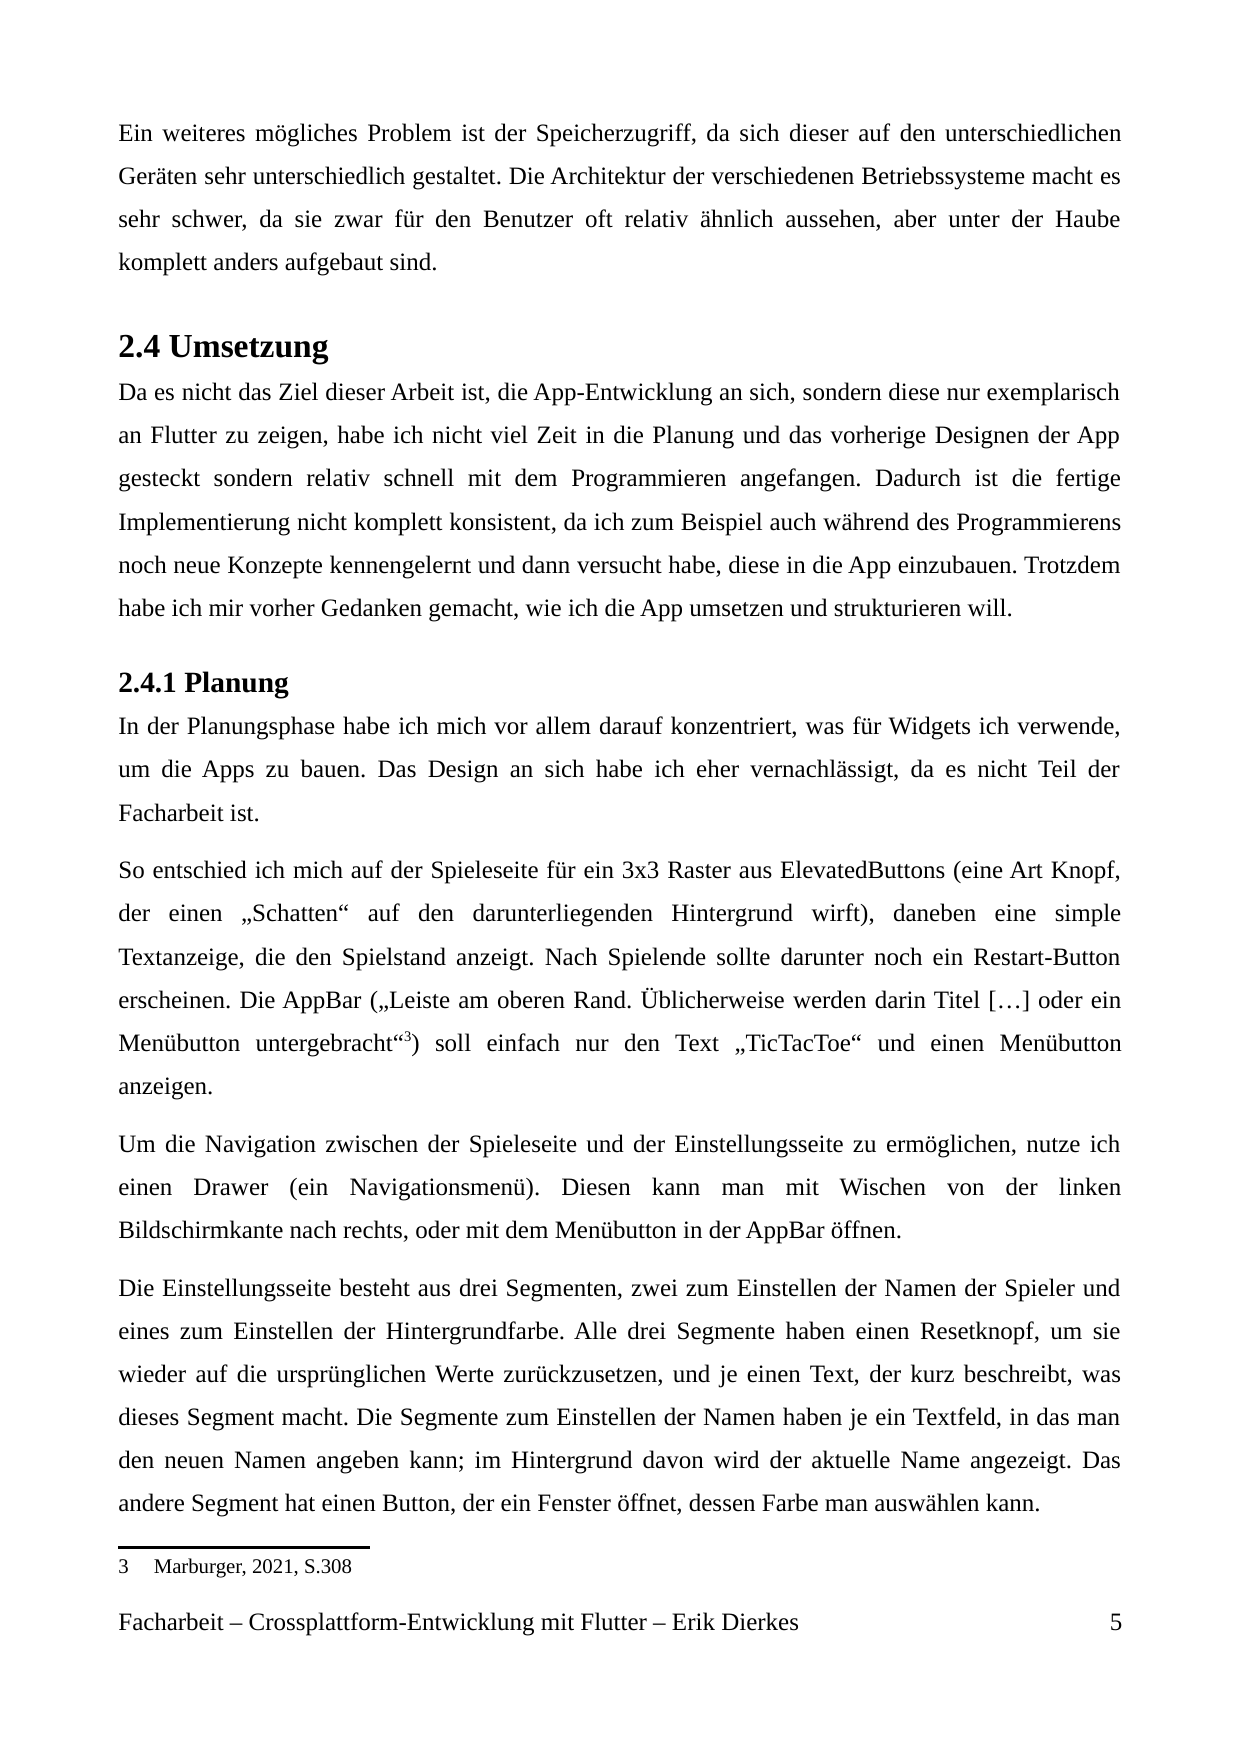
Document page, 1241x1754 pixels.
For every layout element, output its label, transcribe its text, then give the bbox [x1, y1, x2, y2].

text In der Planungsphase habe ich mich vor allem darauf konzentriert, was für Widgets ich verwende, um die Apps zu bauen. Das Design an sich habe ich eher vernachlässigt, da es nicht Teil der Facharbeit ist. [118, 711, 1122, 826]
text Da es nicht das Ziel dieser Arbeit ist, die App-Entwicklung an sich, sondern diese nur exemplarisch an Flutter zu zeigen, habe ich nicht viel Zeit in die Planung und das vorherige Designen der App gesteckt sondern relativ schnell mit dem Programmieren angefangen. Dadurch ist die fertige Implementierung nicht komplett konsistent, da ich zum Beispiel auch während des Programmierens noch neue Konzepte kennengelernt und dann versucht habe, diese in die App einzubauen. Trotzdem habe ich mir vorher Gedanken gemacht, wie ich die App umsetzen und strukturieren will. [118, 377, 1122, 622]
text Marburger, 2021, S.308 [118, 1553, 1122, 1578]
text Die Einstellungsseite besteht aus drei Segmenten, zwei zum Einstellen der Namen der Spieler und eines zum Einstellen der Hintergrundfarbe. Alle drei Segmente haben einen Resetknopf, um sie wieder auf die ursprünglichen Werte zurückzusetzen, und je einen Text, der kurz beschreibt, was dieses Segment macht. Die Segmente zum Einstellen der Namen haben je ein Textfeld, in das man den neuen Namen angeben kann; im Hintergrund davon wird der aktuelle Name angezeigt. Das andere Segment hat einen Button, der ein Fenster öffnet, dessen Farbe man auswählen kann. [118, 1273, 1122, 1517]
subtitle 2.4 Umsetzung [118, 326, 1122, 365]
text Ein weiteres mögliches Problem ist der Speicherzugriff, da sich dieser auf den unterschiedlichen Geräten sehr unterschiedlich gestaltet. Die Architektur der verschiedenen Betriebssysteme macht es sehr schwer, da sie zwar für den Benutzer oft relativ ähnlich aussehen, aber unter der Haube komplett anders aufgebaut sind. [118, 118, 1122, 276]
subtitle 2.4.1 Planung [118, 665, 1122, 699]
text So entschied ich mich auf der Spieleseite für ein 3x3 Raster aus ElevatedButtons (eine Art Knopf, der einen „Schatten“ auf den darunterliegenden Hintergrund wirft), daneben eine simple Textanzeige, die den Spielstand anzeigt. Nach Spielende sollte darunter noch ein Restart-Button erscheinen. Die AppBar („Leiste am oberen Rand. Üblicherweise werden darin Titel […] oder ein Menübutton untergebracht“) soll einfach nur den Text „TicTacToe“ und einen Menübutton anzeigen. [118, 855, 1122, 1100]
text Um die Navigation zwischen der Spieleseite und der Einstellungsseite zu ermöglichen, nutze ich einen Drawer (ein Navigationsmenü). Diesen kann man mit Wischen von der linken Bildschirmkante nach rechts, oder mit dem Menübutton in der AppBar öffnen. [118, 1129, 1122, 1244]
